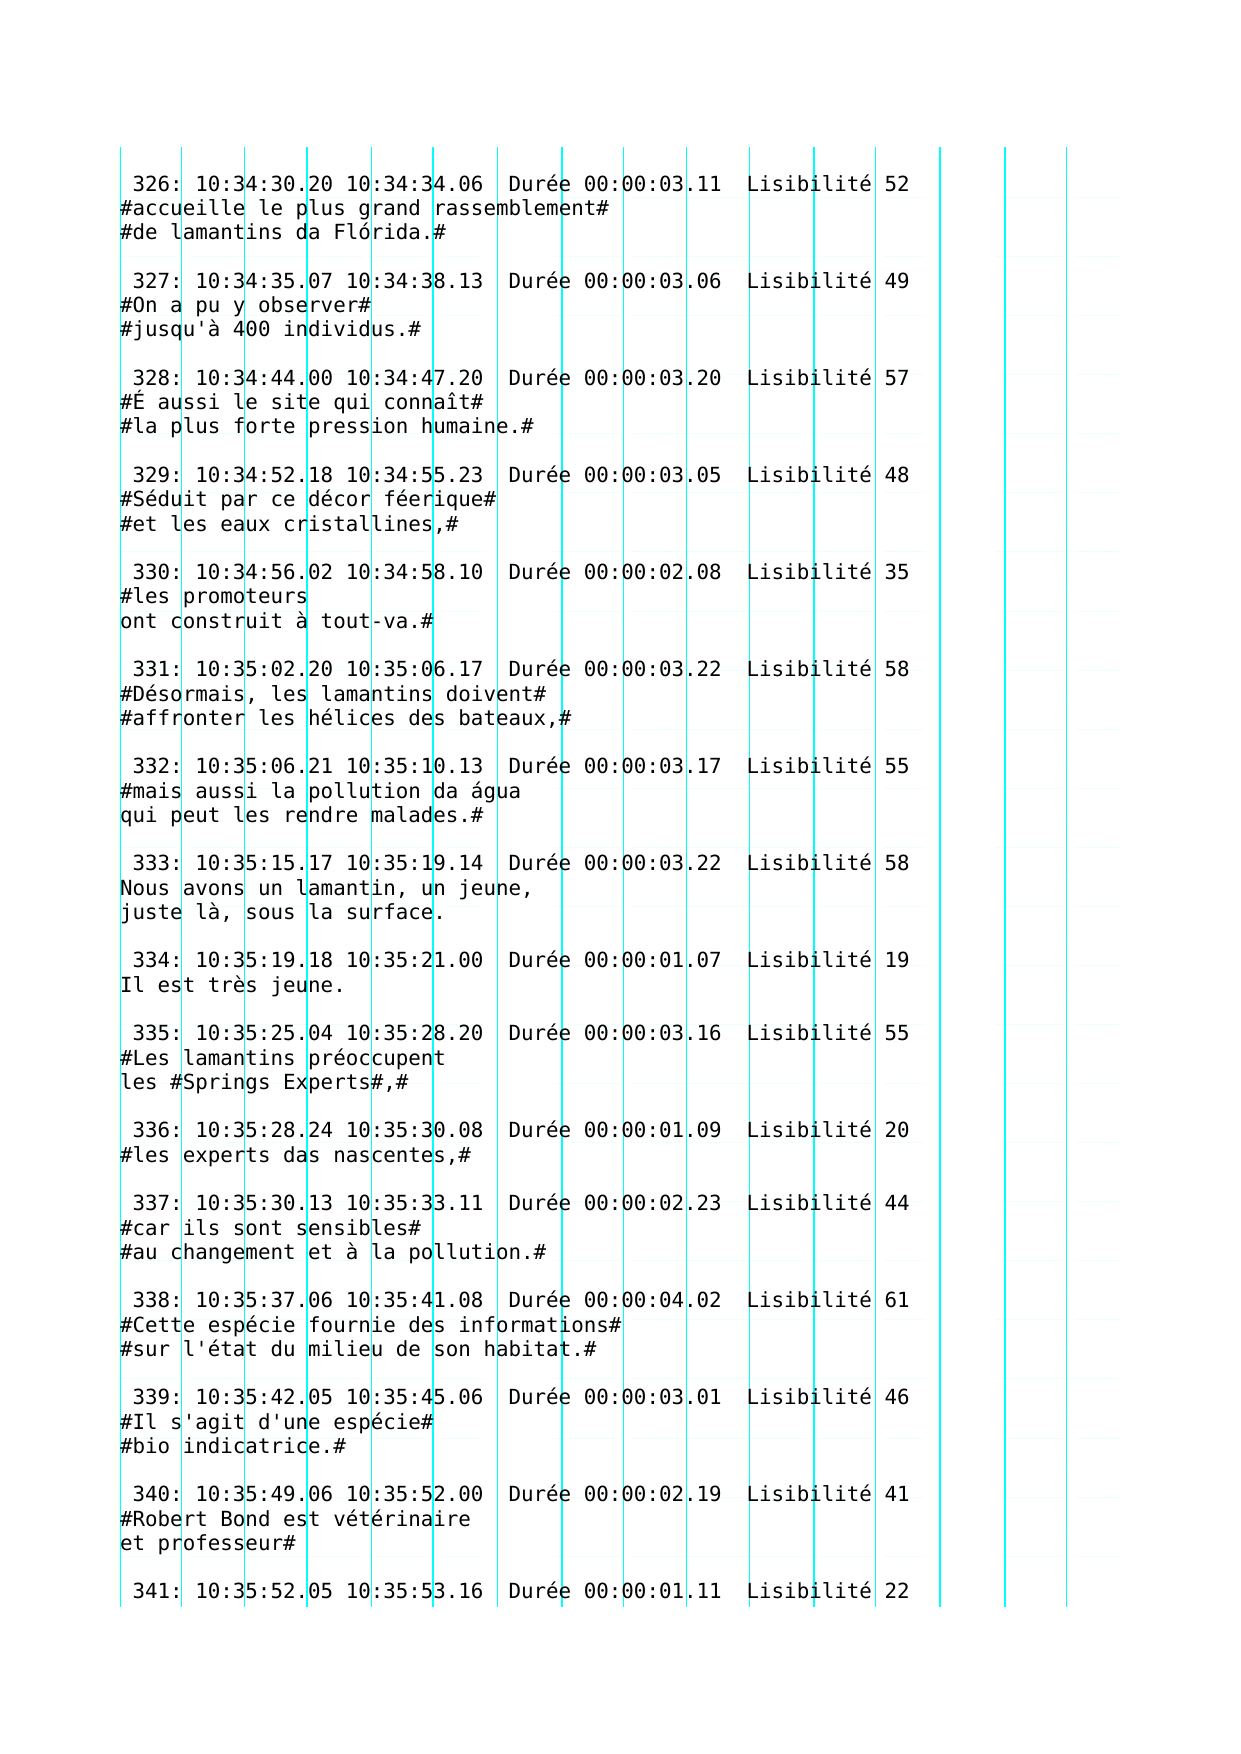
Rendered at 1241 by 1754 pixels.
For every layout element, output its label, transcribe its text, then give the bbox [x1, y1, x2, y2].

text #Robert Bond est vétérinaire [120, 1507, 1120, 1531]
text 333: 10:35:15.17 10:35:19.14 Durée 00:00:03.22 Lisibilité 58 [120, 851, 1120, 876]
text #On a pu y observer# [120, 293, 1120, 317]
text 331: 10:35:02.20 10:35:06.17 Durée 00:00:03.22 Lisibilité 58 [120, 657, 1120, 682]
text ont construit à tout-va.# [120, 609, 1120, 633]
text #É aussi le site qui connaît# [120, 390, 1120, 414]
text 341: 10:35:52.05 10:35:53.16 Durée 00:00:01.11 Lisibilité 22 [120, 1579, 1120, 1604]
text #au changement et à la pollution.# [120, 1240, 1120, 1264]
text #sur l'état du milieu de son habitat.# [120, 1337, 1120, 1361]
picture [119, 147, 1121, 1607]
text Nous avons un lamantin, un jeune, [120, 876, 1120, 900]
text les #Springs Experts#,# [120, 1070, 1120, 1094]
text #jusqu'à 400 individus.# [120, 317, 1120, 342]
text #Cette espécie fournie des informations# [120, 1313, 1120, 1337]
text #Il s'agit d'une espécie# [120, 1410, 1120, 1434]
text 326: 10:34:30.20 10:34:34.06 Durée 00:00:03.11 Lisibilité 52 [120, 172, 1120, 196]
text 336: 10:35:28.24 10:35:30.08 Durée 00:00:01.09 Lisibilité 20 [120, 1118, 1120, 1143]
text #Séduit par ce décor féerique# [120, 487, 1120, 512]
text #de lamantins da Flórida.# [120, 220, 1120, 245]
text #bio indicatrice.# [120, 1434, 1120, 1458]
text 332: 10:35:06.21 10:35:10.13 Durée 00:00:03.17 Lisibilité 55 [120, 754, 1120, 779]
text 338: 10:35:37.06 10:35:41.08 Durée 00:00:04.02 Lisibilité 61 [120, 1288, 1120, 1313]
text juste là, sous la surface. [120, 900, 1120, 924]
text #accueille le plus grand rassemblement# [120, 196, 1120, 220]
text #affronter les hélices des bateaux,# [120, 706, 1120, 730]
text #les experts das nascentes,# [120, 1143, 1120, 1167]
text 335: 10:35:25.04 10:35:28.20 Durée 00:00:03.16 Lisibilité 55 [120, 1021, 1120, 1046]
text #mais aussi la pollution da água [120, 779, 1120, 803]
text et professeur# [120, 1531, 1120, 1555]
text #la plus forte pression humaine.# [120, 414, 1120, 439]
text 337: 10:35:30.13 10:35:33.11 Durée 00:00:02.23 Lisibilité 44 [120, 1191, 1120, 1216]
text qui peut les rendre malades.# [120, 803, 1120, 827]
text #Les lamantins préoccupent [120, 1046, 1120, 1070]
text Il est très jeune. [120, 973, 1120, 997]
text 330: 10:34:56.02 10:34:58.10 Durée 00:00:02.08 Lisibilité 35 [120, 560, 1120, 584]
text 328: 10:34:44.00 10:34:47.20 Durée 00:00:03.20 Lisibilité 57 [120, 366, 1120, 390]
text 334: 10:35:19.18 10:35:21.00 Durée 00:00:01.07 Lisibilité 19 [120, 948, 1120, 973]
text #et les eaux cristallines,# [120, 512, 1120, 536]
text #car ils sont sensibles# [120, 1216, 1120, 1240]
text 339: 10:35:42.05 10:35:45.06 Durée 00:00:03.01 Lisibilité 46 [120, 1385, 1120, 1410]
text 327: 10:34:35.07 10:34:38.13 Durée 00:00:03.06 Lisibilité 49 [120, 269, 1120, 293]
text 329: 10:34:52.18 10:34:55.23 Durée 00:00:03.05 Lisibilité 48 [120, 463, 1120, 487]
text 340: 10:35:49.06 10:35:52.00 Durée 00:00:02.19 Lisibilité 41 [120, 1482, 1120, 1507]
text #Désormais, les lamantins doivent# [120, 682, 1120, 706]
text #les promoteurs [120, 584, 1120, 609]
